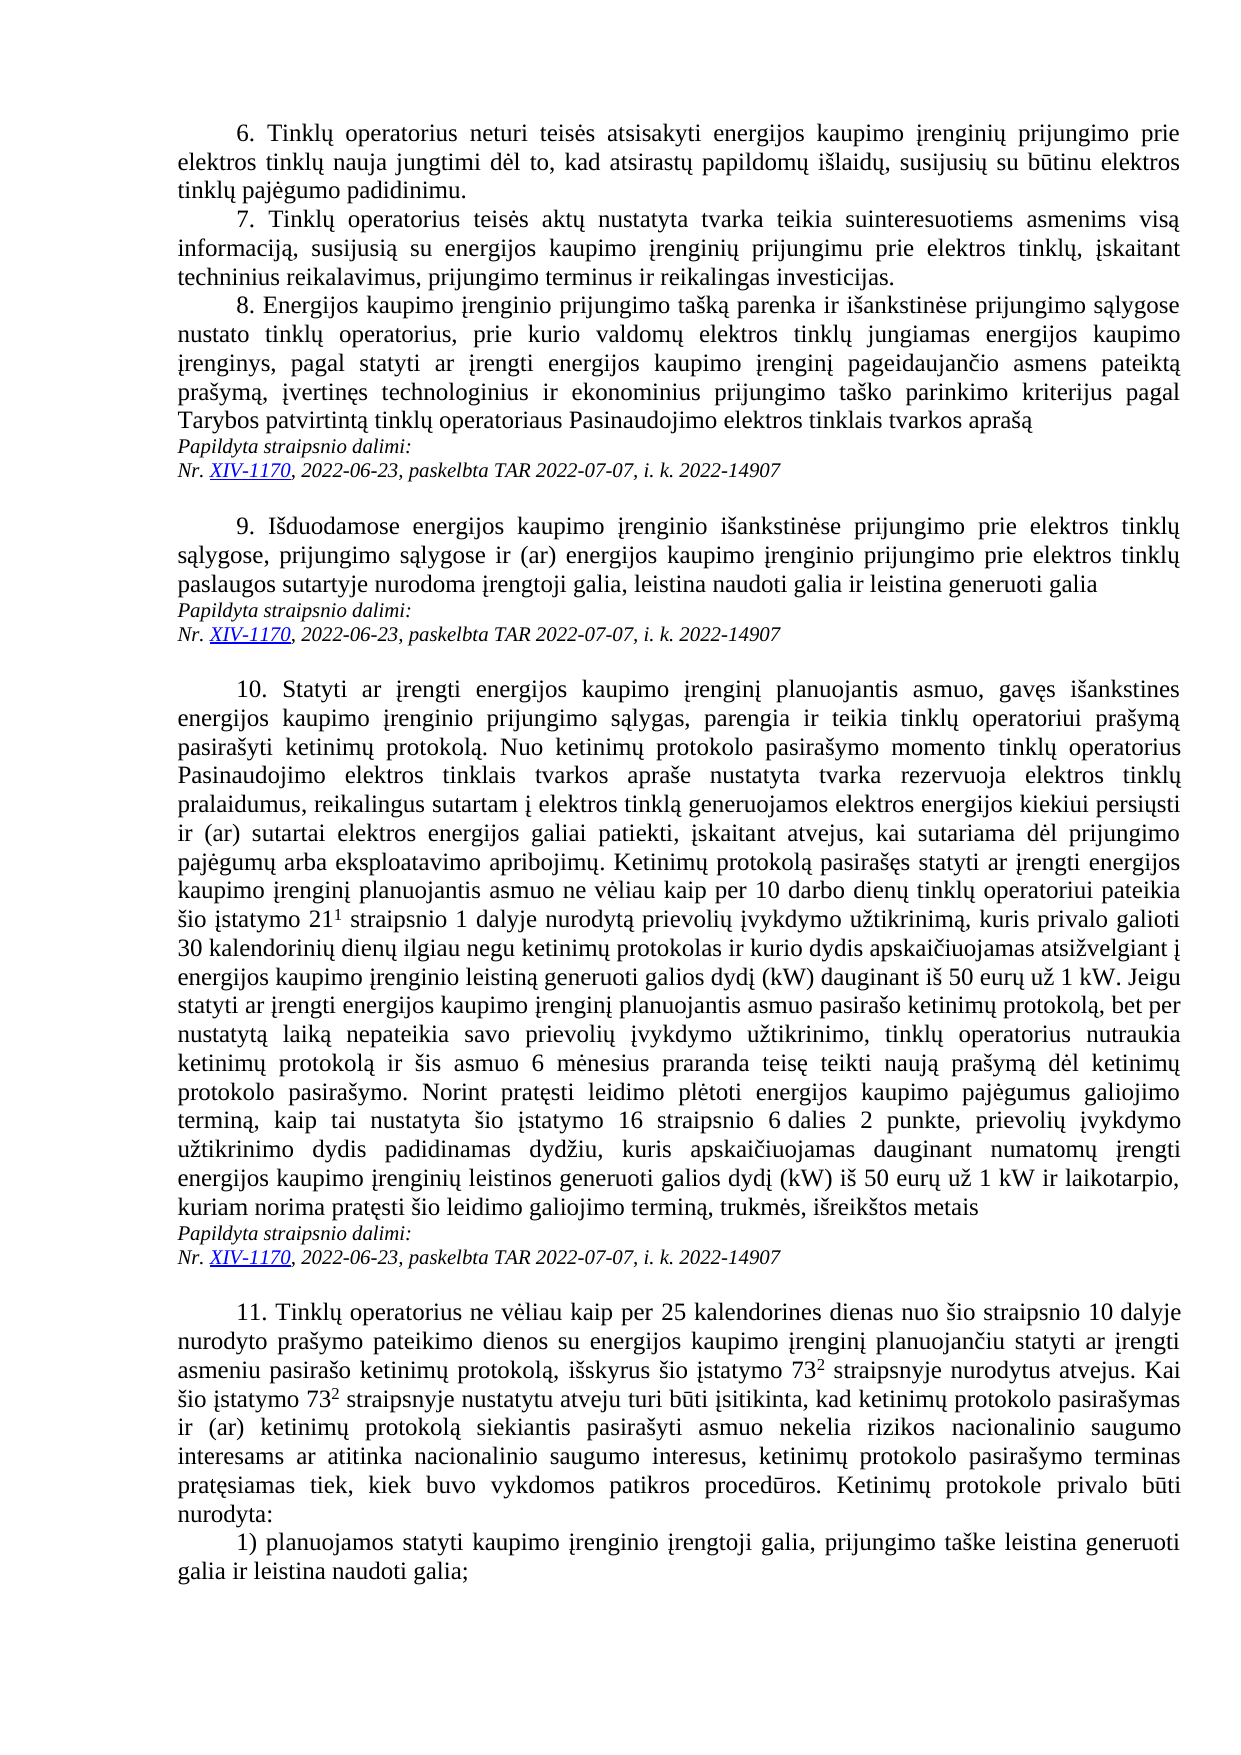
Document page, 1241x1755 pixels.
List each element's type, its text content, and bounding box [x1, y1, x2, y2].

text 11. Tinklų operatorius ne vėliau kaip per 25 kalendorines dienas nuo šio straipsnio 10 dalyje nurodyto prašymo pateikimo dienos su energijos kaupimo įrenginį planuojančiu statyti ar įrengti asmeniu pasirašo ketinimų protokolą, išskyrus šio įstatymo 732 straipsnyje nurodytus atvejus. Kai šio įstatymo 732 straipsnyje nustatytu atveju turi būti įsitikinta, kad ketinimų protokolo pasirašymas ir (ar) ketinimų protokolą siekiantis pasirašyti asmuo nekelia rizikos nacionalinio saugumo interesams ar atitinka nacionalinio saugumo interesus, ketinimų protokolo pasirašymo terminas pratęsiamas tiek, kiek buvo vykdomos patikros procedūros. Ketinimų protokole privalo būti nurodyta: [177, 1297, 1181, 1527]
text Papildyta straipsnio dalimi: [177, 597, 1181, 622]
text 8. Energijos kaupimo įrenginio prijungimo tašką parenka ir išankstinėse prijungimo sąlygose nustato tinklų operatorius, prie kurio valdomų elektros tinklų jungiamas energijos kaupimo įrenginys, pagal statyti ar įrengti energijos kaupimo įrenginį pageidaujančio asmens pateiktą prašymą, įvertinęs technologinius ir ekonominius prijungimo taško parinkimo kriterijus pagal Tarybos patvirtintą tinklų operatoriaus Pasinaudojimo elektros tinklais tvarkos aprašą [177, 291, 1181, 434]
text 10. Statyti ar įrengti energijos kaupimo įrenginį planuojantis asmuo, gavęs išankstines energijos kaupimo įrenginio prijungimo sąlygas, parengia ir teikia tinklų operatoriui prašymą pasirašyti ketinimų protokolą. Nuo ketinimų protokolo pasirašymo momento tinklų operatorius Pasinaudojimo elektros tinklais tvarkos apraše nustatyta tvarka rezervuoja elektros tinklų pralaidumus, reikalingus sutartam į elektros tinklą generuojamos elektros energijos kiekiui persiųsti ir (ar) sutartai elektros energijos galiai patiekti, įskaitant atvejus, kai sutariama dėl prijungimo pajėgumų arba eksploatavimo apribojimų. Ketinimų protokolą pasirašęs statyti ar įrengti energijos kaupimo įrenginį planuojantis asmuo ne vėliau kaip per 10 darbo dienų tinklų operatoriui pateikia šio įstatymo 211 straipsnio 1 dalyje nurodytą prievolių įvykdymo užtikrinimą, kuris privalo galioti 30 kalendorinių dienų ilgiau negu ketinimų protokolas ir kurio dydis apskaičiuojamas atsižvelgiant į energijos kaupimo įrenginio leistiną generuoti galios dydį (kW) dauginant iš 50 eurų už 1 kW. Jeigu statyti ar įrengti energijos kaupimo įrenginį planuojantis asmuo pasirašo ketinimų protokolą, bet per nustatytą laiką nepateikia savo prievolių įvykdymo užtikrinimo, tinklų operatorius nutraukia ketinimų protokolą ir šis asmuo 6 mėnesius praranda teisę teikti naują prašymą dėl ketinimų protokolo pasirašymo. Norint pratęsti leidimo plėtoti energijos kaupimo pajėgumus galiojimo terminą, kaip tai nustatyta šio įstatymo 16 straipsnio 6 dalies 2 punkte, prievolių įvykdymo užtikrinimo dydis padidinamas dydžiu, kuris apskaičiuojamas dauginant numatomų įrengti energijos kaupimo įrenginių leistinos generuoti galios dydį (kW) iš 50 eurų už 1 kW ir laikotarpio, kuriam norima pratęsti šio leidimo galiojimo terminą, trukmės, išreikštos metais [177, 674, 1181, 1221]
text Papildyta straipsnio dalimi: [177, 434, 1181, 458]
text 6. Tinklų operatorius neturi teisės atsisakyti energijos kaupimo įrenginių prijungimo prie elektros tinklų nauja jungtimi dėl to, kad atsirastų papildomų išlaidų, susijusių su būtinu elektros tinklų pajėgumo padidinimu. [177, 118, 1181, 204]
text 9. Išduodamose energijos kaupimo įrenginio išankstinėse prijungimo prie elektros tinklų sąlygose, prijungimo sąlygose ir (ar) energijos kaupimo įrenginio prijungimo prie elektros tinklų paslaugos sutartyje nurodoma įrengtoji galia, leistina naudoti galia ir leistina generuoti galia [177, 511, 1181, 597]
text 7. Tinklų operatorius teisės aktų nustatyta tvarka teikia suinteresuotiems asmenims visą informaciją, susijusią su energijos kaupimo įrenginių prijungimu prie elektros tinklų, įskaitant techninius reikalavimus, prijungimo terminus ir reikalingas investicijas. [177, 204, 1181, 291]
text Nr. XIV-1170, 2022-06-23, paskelbta TAR 2022-07-07, i. k. 2022-14907 [177, 1245, 1181, 1269]
text 1) planuojamos statyti kaupimo įrenginio įrengtoji galia, prijungimo taške leistina generuoti galia ir leistina naudoti galia; [177, 1527, 1181, 1585]
text Papildyta straipsnio dalimi: [177, 1221, 1181, 1245]
text Nr. XIV-1170, 2022-06-23, paskelbta TAR 2022-07-07, i. k. 2022-14907 [177, 458, 1181, 482]
text Nr. XIV-1170, 2022-06-23, paskelbta TAR 2022-07-07, i. k. 2022-14907 [177, 622, 1181, 646]
